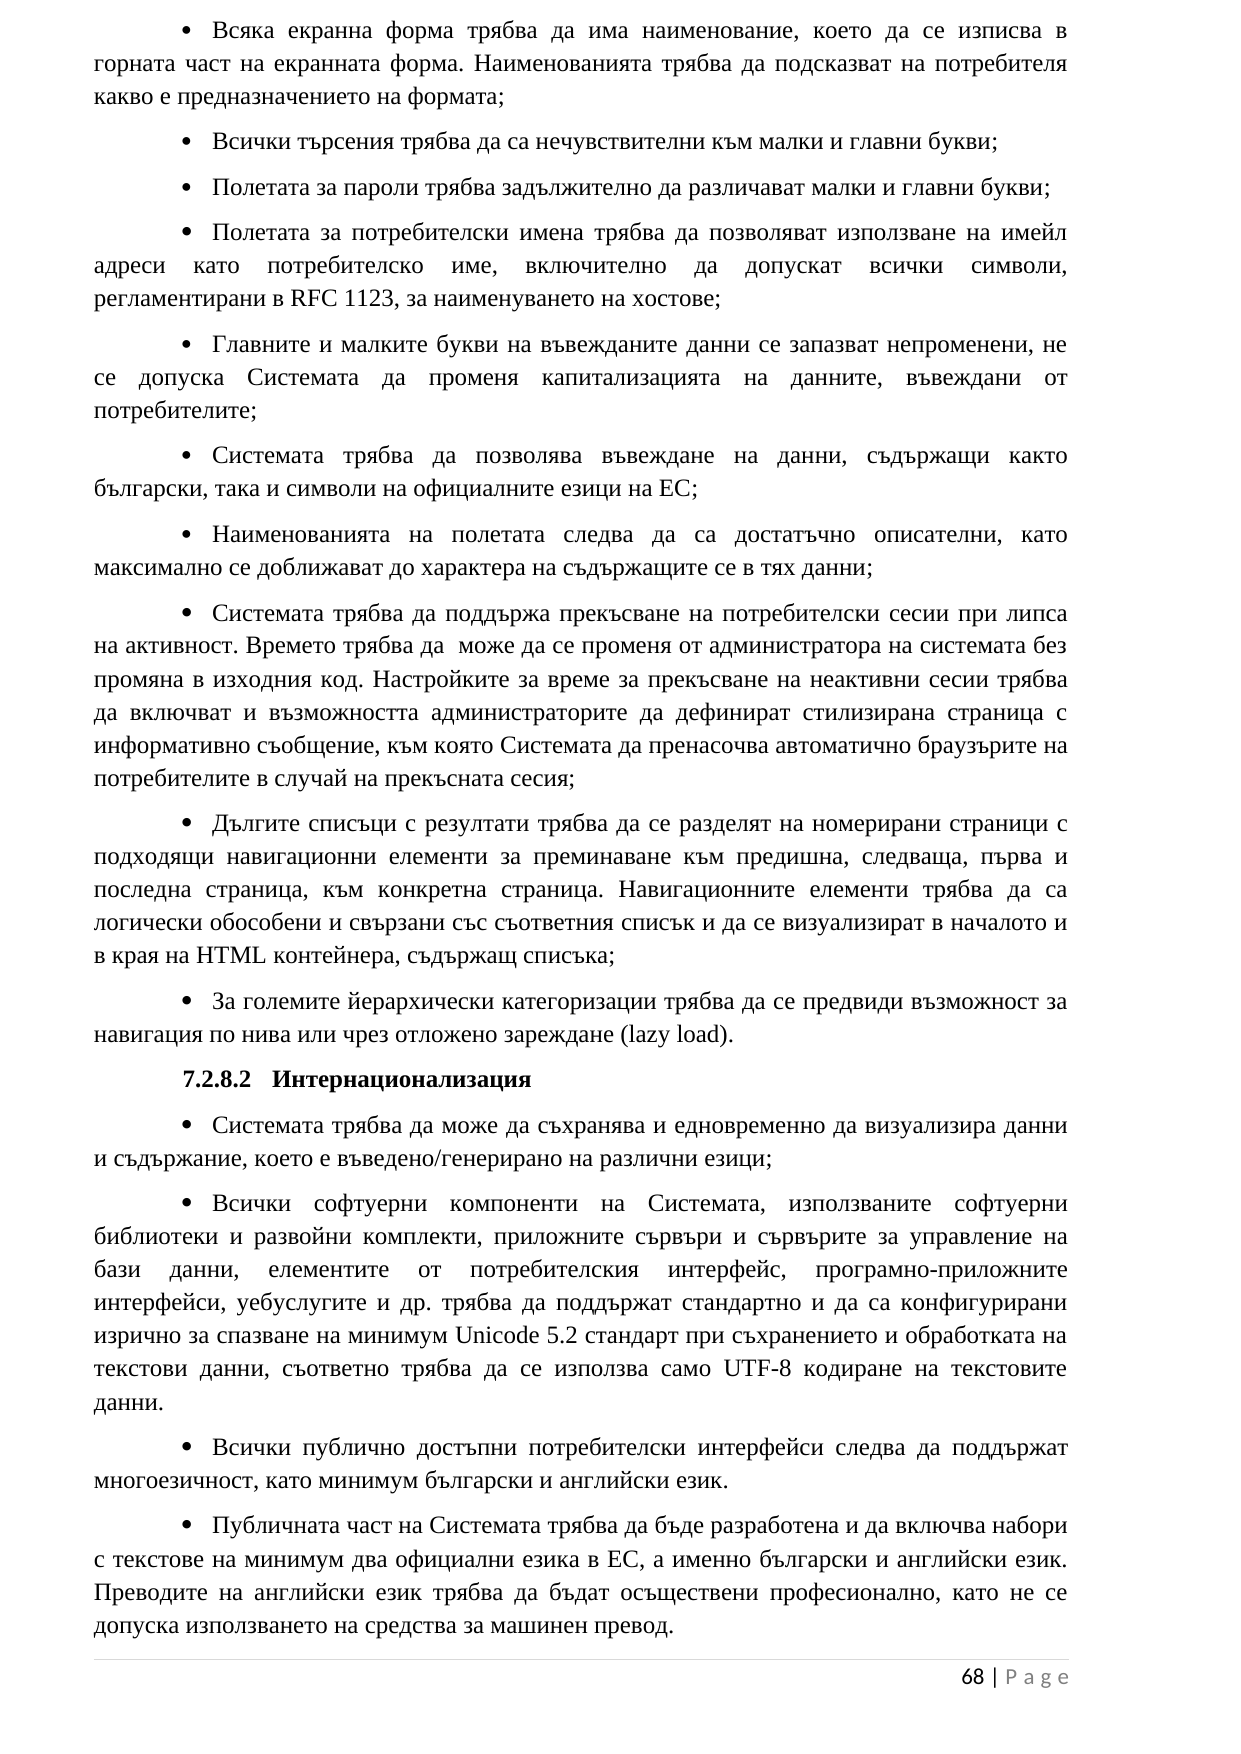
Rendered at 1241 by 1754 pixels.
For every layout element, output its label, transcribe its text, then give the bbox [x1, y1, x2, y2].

list Системата трябва да поддържа прекъсване на потребителски сесии при липса на активност. Времето трябва да може да се променя от администратора на системата без промяна в изходния код. Настройките за време за прекъсване на неактивни сесии трябва да включват и възможността администраторите да дефинират стилизирана страница с информативно съобщение, към която Системата да пренасочва автоматично браузърите на потребителите в случай на прекъсната сесия; [94, 598, 1069, 791]
list Полетата за потребителски имена трябва да позволяват използване на имейл адреси като потребителско име, включително да допускат всички символи, регламентирани в RFC 1123, за наименуването на хостове; [94, 217, 1069, 312]
list За големите йерархически категоризации трябва да се предвиди възможност за навигация по нива или чрез отложено зареждане (lazy load). [94, 986, 1069, 1048]
list Системата трябва да може да съхранява и едновременно да визуализира данни и съдържание, което е въведено/генерирано на различни езици; [94, 1110, 1069, 1172]
list Дългите списъци с резултати трябва да се разделят на номерирани страници с подходящи навигационни елементи за преминаване към предишна, следваща, първа и последна страница, към конкретна страница. Навигационните елементи трябва да са логически обособени и свързани със съответния списък и да се визуализират в началото и в края на HTML контейнера, съдържащ списъка; [94, 808, 1069, 969]
subtitle Интернационализация [94, 1064, 1069, 1093]
list Главните и малките букви на въвежданите данни се запазват непроменени, не се допуска Системата да променя капитализацията на данните, въвеждани от потребителите; [94, 329, 1069, 424]
list Полетата за пароли трябва задължително да различават малки и главни букви; [94, 172, 1069, 201]
list Всички софтуерни компоненти на Системата, използваните софтуерни библиотеки и развойни комплекти, приложните сървъри и сървърите за управление на бази данни, елементите от потребителския интерфейс, програмно-приложните интерфейси, уебуслугите и др. трябва да поддържат стандартно и да са конфигурирани изрично за спазване на минимум Unicode 5.2 стандарт при съхранението и обработката на текстови данни, съответно трябва да се използва само UTF-8 кодиране на текстовите данни. [94, 1188, 1069, 1415]
list Всички търсения трябва да са нечувствителни към малки и главни букви; [94, 126, 1069, 155]
list Всяка екранна форма трябва да има наименование, което да се изписва в горната част на екранната форма. Наименованията трябва да подсказват на потребителя какво е предназначението на формата; [94, 15, 1069, 109]
list Всички публично достъпни потребителски интерфейси следва да поддържат многоезичност, като минимум български и английски език. [94, 1432, 1069, 1494]
list Наименованията на полетата следва да са достатъчно описателни, като максимално се доближават до характера на съдържащите се в тях данни; [94, 519, 1069, 581]
list Системата трябва да позволява въвеждане на данни, съдържащи както български, така и символи на официалните езици на ЕС; [94, 441, 1069, 502]
list Публичната част на Системата трябва да бъде разработена и да включва набори с текстове на минимум два официални езика в ЕС, а именно български и английски език. Преводите на английски език трябва да бъдат осъществени професионално, като не се допуска използването на средства за машинен превод. [94, 1511, 1069, 1638]
